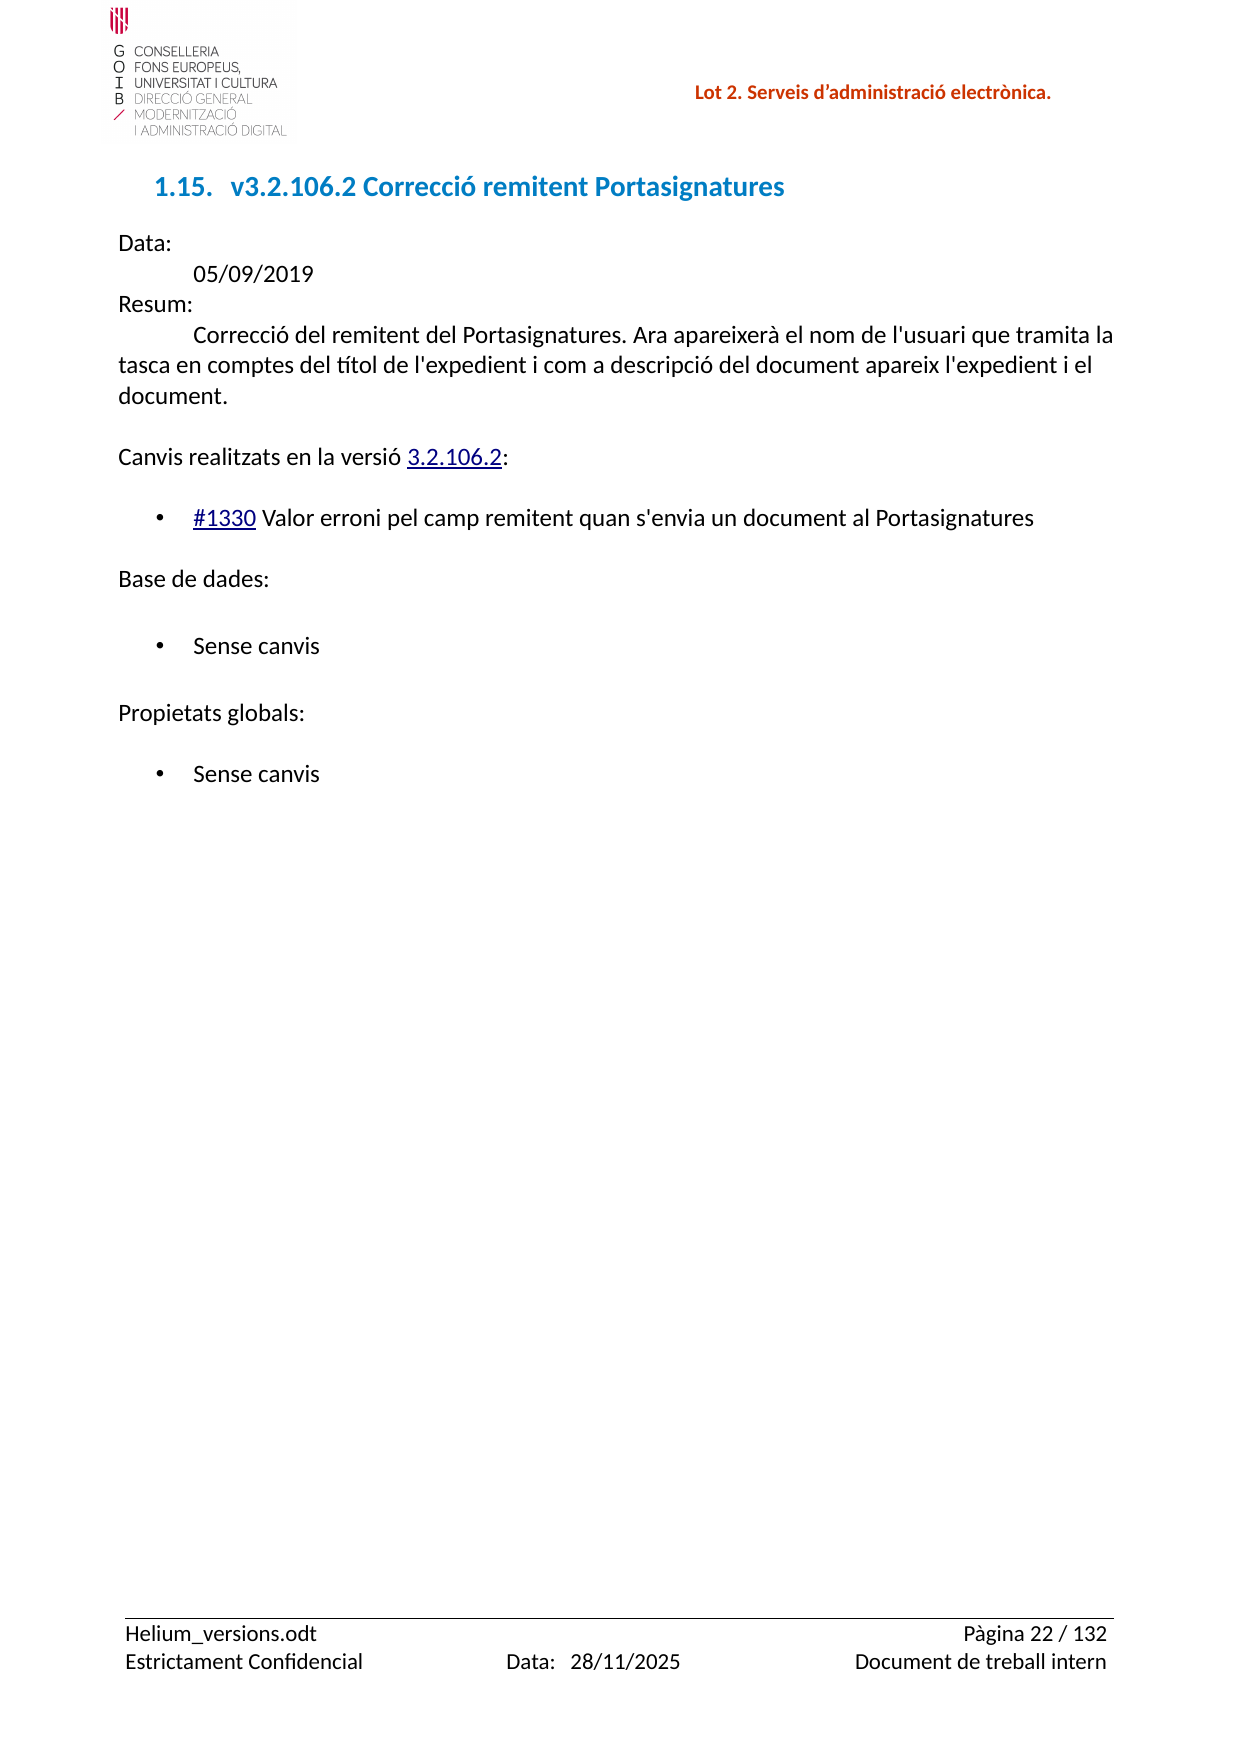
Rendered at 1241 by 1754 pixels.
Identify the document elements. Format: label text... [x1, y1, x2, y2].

subtitle v3.2.106.2 Correcció remitent Portasignatures [153, 168, 1122, 204]
text Canvis realitzats en la versió 3.2.106.2: [118, 441, 1122, 472]
list Sense canvis [156, 758, 1122, 789]
text 05/09/2019 [118, 258, 1122, 289]
text Correcció del remitent del Portasignatures. Ara apareixerà el nom de l'usuari que tramita la tasca en comptes del títol de l'expedient i com a descripció del document apareix l'expedient i el document. [118, 319, 1122, 411]
text Data: [118, 228, 1122, 258]
text Resum: [118, 289, 1122, 319]
picture [100, 0, 297, 144]
list #1330 Valor erroni pel camp remitent quan s'envia un document al Portasignatures [156, 502, 1122, 533]
text Base de dades: [118, 563, 1122, 594]
text Propietats globals: [118, 697, 1122, 728]
list Sense canvis [156, 630, 1122, 661]
